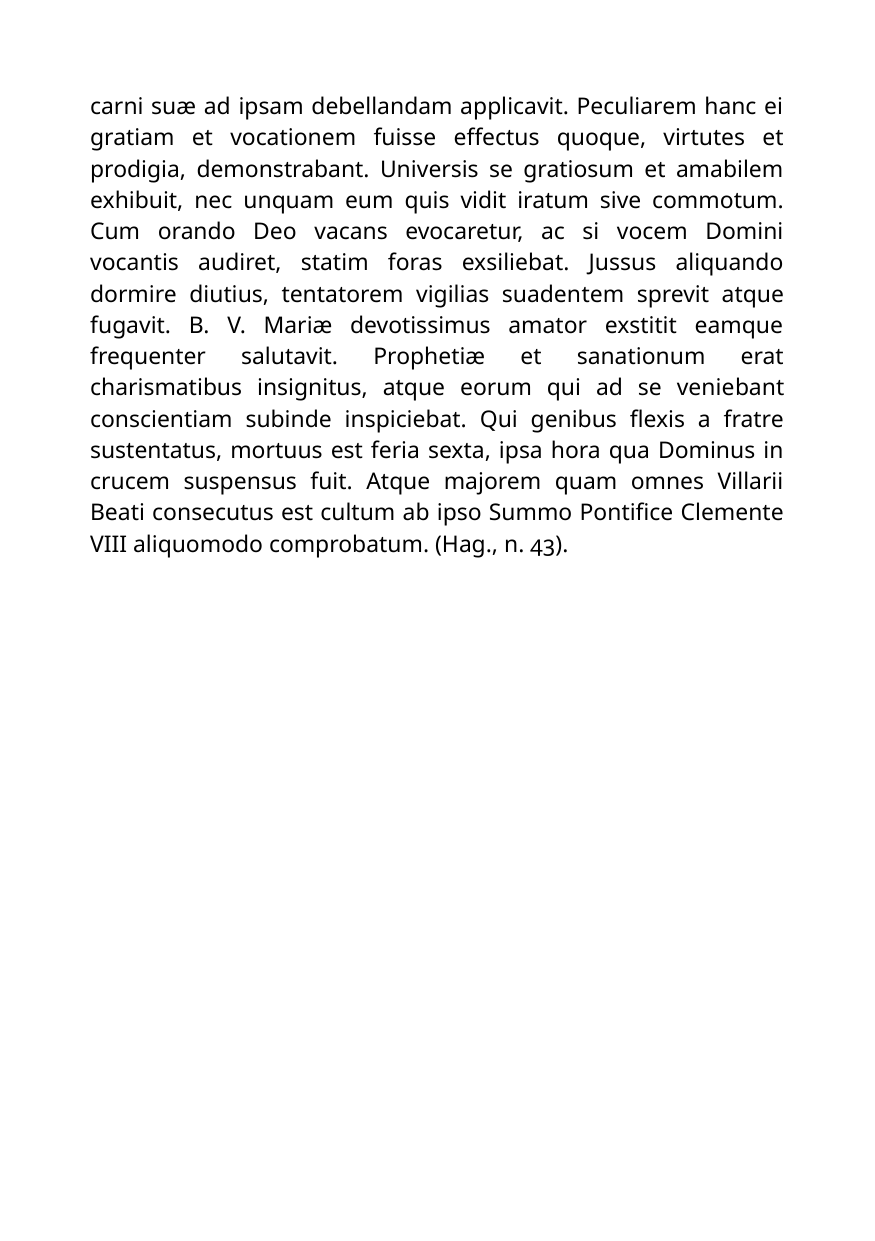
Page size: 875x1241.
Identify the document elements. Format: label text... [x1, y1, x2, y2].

text carni suæ ad ipsam debellandam applicavit. Peculiarem hanc ei gratiam et vocationem fuisse effectus quoque, virtutes et prodigia, demonstrabant. Universis se gratiosum et amabilem exhibuit, nec unquam eum quis vidit iratum sive commotum. Cum orando Deo vacans evocaretur, ac si vocem Domini vocantis audiret, statim foras exsiliebat. Jussus aliquando dormire diutius, tentatorem vigilias suaden­tem sprevit atque fugavit. B. V. Mariæ devotissimus amator exstitit eamque frequenter salutavit. Prophetiæ et sanationum erat charismatibus insignitus, atque eorum qui ad se venie­bant conscientiam subinde inspiciebat. Qui genibus flexis a fratre sustentatus, mortuus est feria sexta, ipsa hora qua Dominus in crucem suspensus fuit. Atque majorem quam omnes Villarii Beati consecutus est cultum ab ipso Summo Pontifice Clemente VIII aliquomodo comprobatum. (Hag., n. 43). [90, 90, 784, 559]
